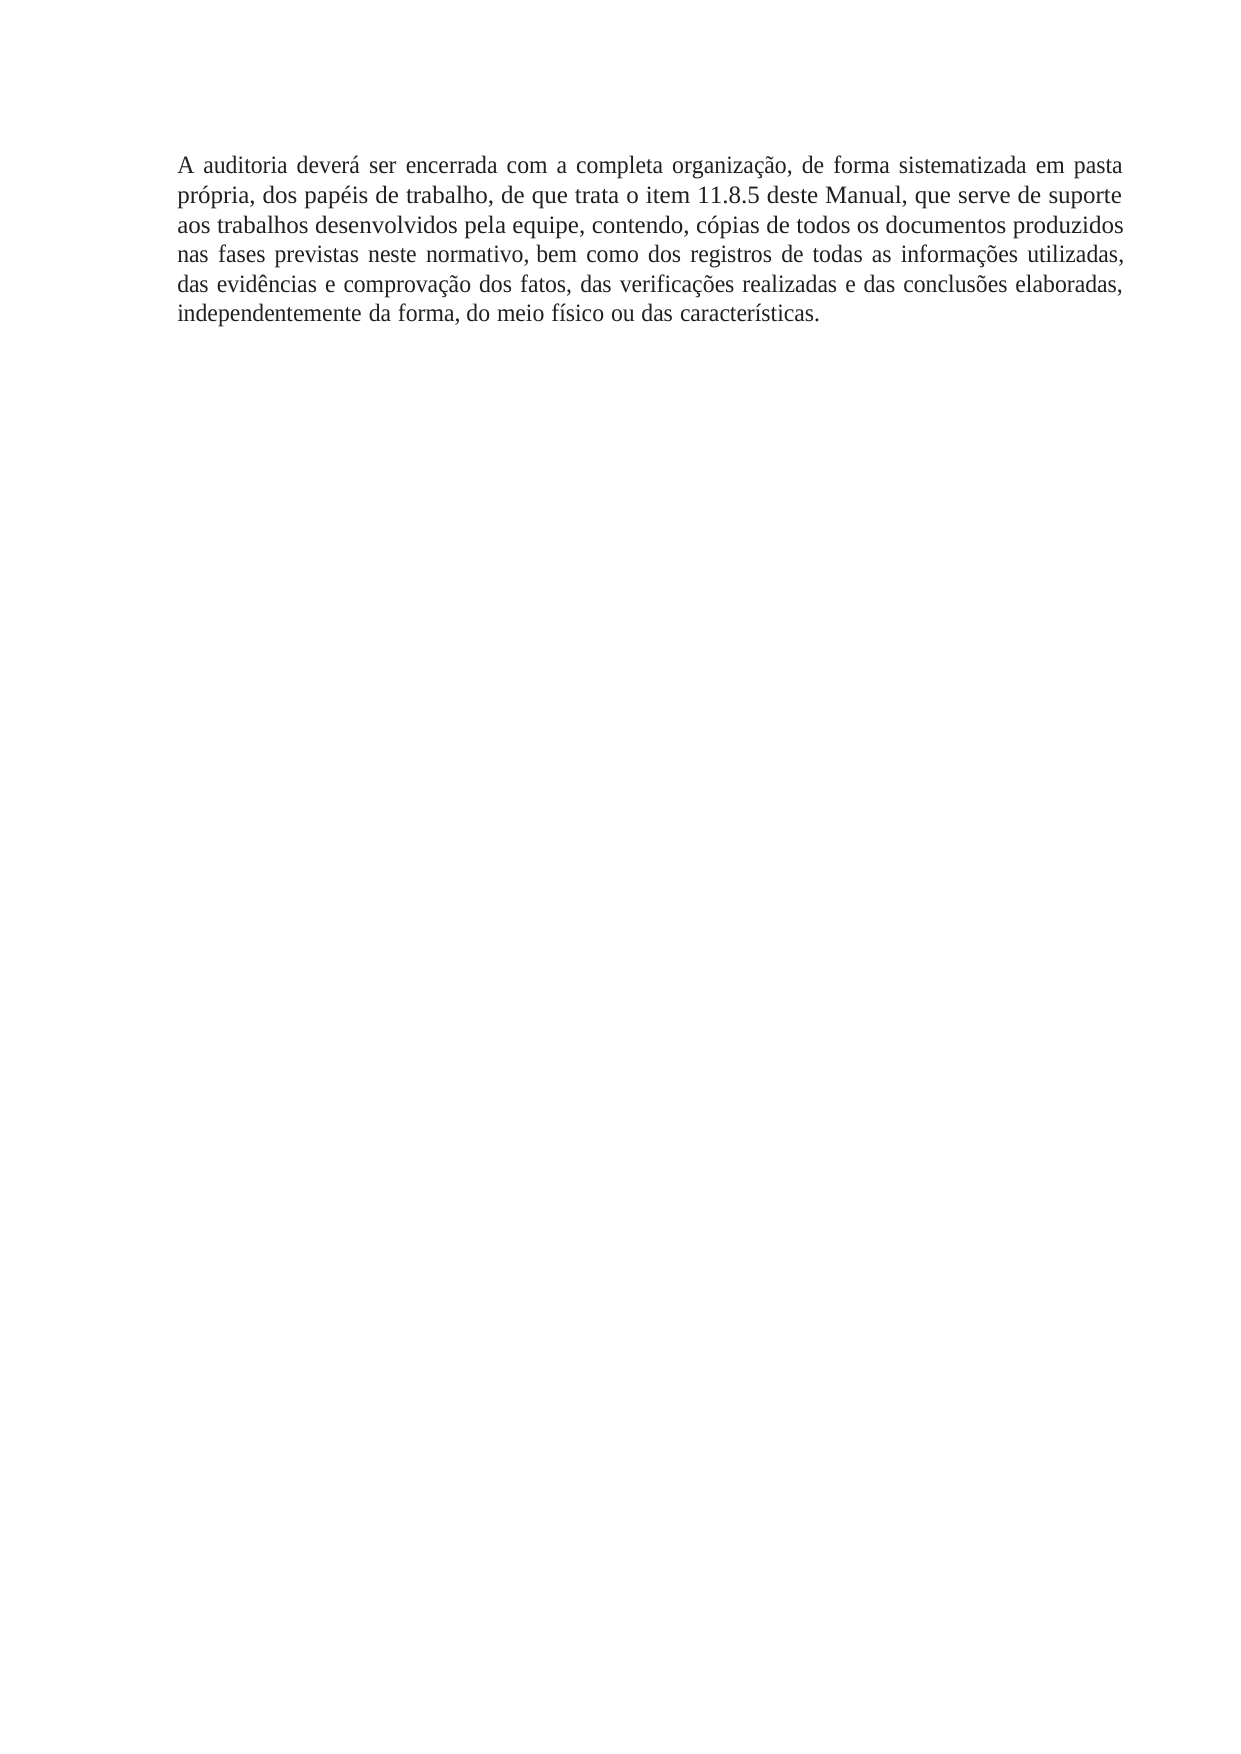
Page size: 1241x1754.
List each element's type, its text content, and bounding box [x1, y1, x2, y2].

text A auditoria deverá ser encerrada com a completa organização, de forma sistematizada em pasta própria, dos papéis de trabalho, de que trata o item 11.8.5 deste Manual, que serve de suporte aos trabalhos desenvolvidos pela equipe, contendo, cópias de todos os documentos produzidos nas fases previstas neste normativo, bem como dos registros de todas as informações utilizadas, das evidências e comprovação dos fatos, das verificações realizadas e das conclusões elaboradas, independentemente da forma, do meio físico ou das características. [177, 151, 1124, 327]
